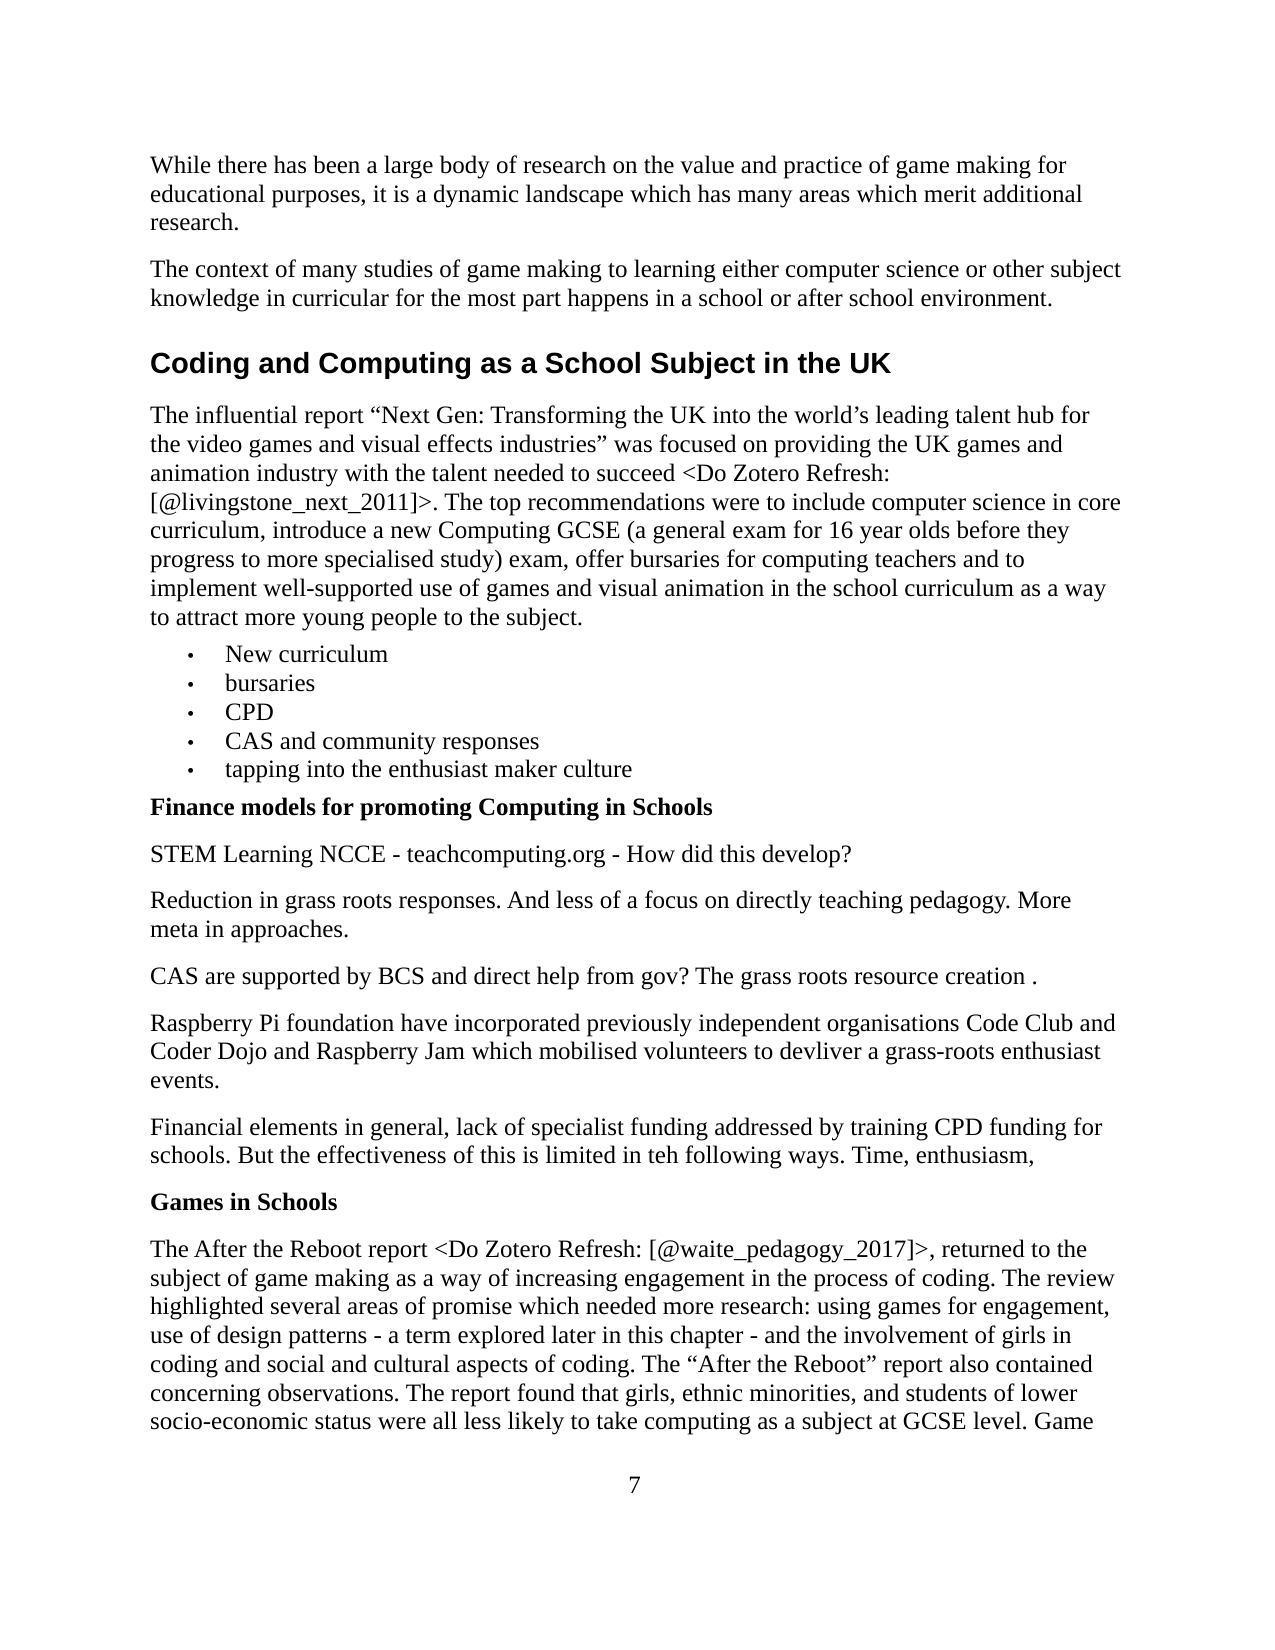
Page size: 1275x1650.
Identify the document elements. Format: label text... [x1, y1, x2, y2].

text Financial elements in general, lack of specialist funding addressed by training CPD funding for schools. But the effectiveness of this is limited in teh following ways. Time, enthusiasm, [150, 1112, 1125, 1169]
text CAS are supported by BCS and direct help from gov? The grass roots resource creation . [150, 961, 1125, 990]
text The context of many studies of game making to learning either computer science or other subject knowledge in curricular for the most part happens in a school or after school environment. [150, 254, 1125, 312]
text Raspberry Pi foundation have incorporated previously independent organisations Code Club and Coder Dojo and Raspberry Jam which mobilised volunteers to devliver a grass-roots enthusiast events. [150, 1008, 1125, 1094]
text Finance models for promoting Computing in Schools [150, 792, 1125, 821]
text Reduction in grass roots responses. And less of a focus on directly teaching pedagogy. More meta in approaches. [150, 886, 1125, 943]
list tapping into the enthusiast maker culture [187, 754, 1125, 783]
text While there has been a large body of research on the value and practice of game making for educational purposes, it is a dynamic landscape which has many areas which merit additional research. [150, 150, 1125, 236]
text STEM Learning NCCE - teachcomputing.org - How did this develop? [150, 839, 1125, 868]
text The After the Reboot report <Do Zotero Refresh: [@waite_pedagogy_2017]>, returned to the subject of game making as a way of increasing engagement in the process of coding. The review highlighted several areas of promise which needed more research: using games for engagement, use of design patterns - a term explored later in this chapter - and the involvement of girls in coding and social and cultural aspects of coding. The “After the Reboot” report also contained concerning observations. The report found that girls, ethnic minorities, and students of lower socio-economic status were all less likely to take computing as a subject at GCSE level. Game [150, 1234, 1125, 1435]
subtitle Coding and Computing as a School Subject in the UK [150, 346, 1125, 379]
list CPD [187, 697, 1125, 726]
text Games in Schools [150, 1187, 1125, 1216]
list CAS and community responses [187, 726, 1125, 754]
list New curriculum [187, 639, 1125, 668]
list bursaries [187, 668, 1125, 697]
text The influential report “Next Gen: Transforming the UK into the world’s leading talent hub for the video games and visual effects industries” was focused on providing the UK games and animation industry with the talent needed to succeed <Do Zotero Refresh: [@livingstone_next_2011]>. The top recommendations were to include computer science in core curriculum, introduce a new Computing GCSE (a general exam for 16 year olds before they progress to more specialised study) exam, offer bursaries for computing teachers and to implement well-supported use of games and visual animation in the school curriculum as a way to attract more young people to the subject. [150, 401, 1125, 631]
